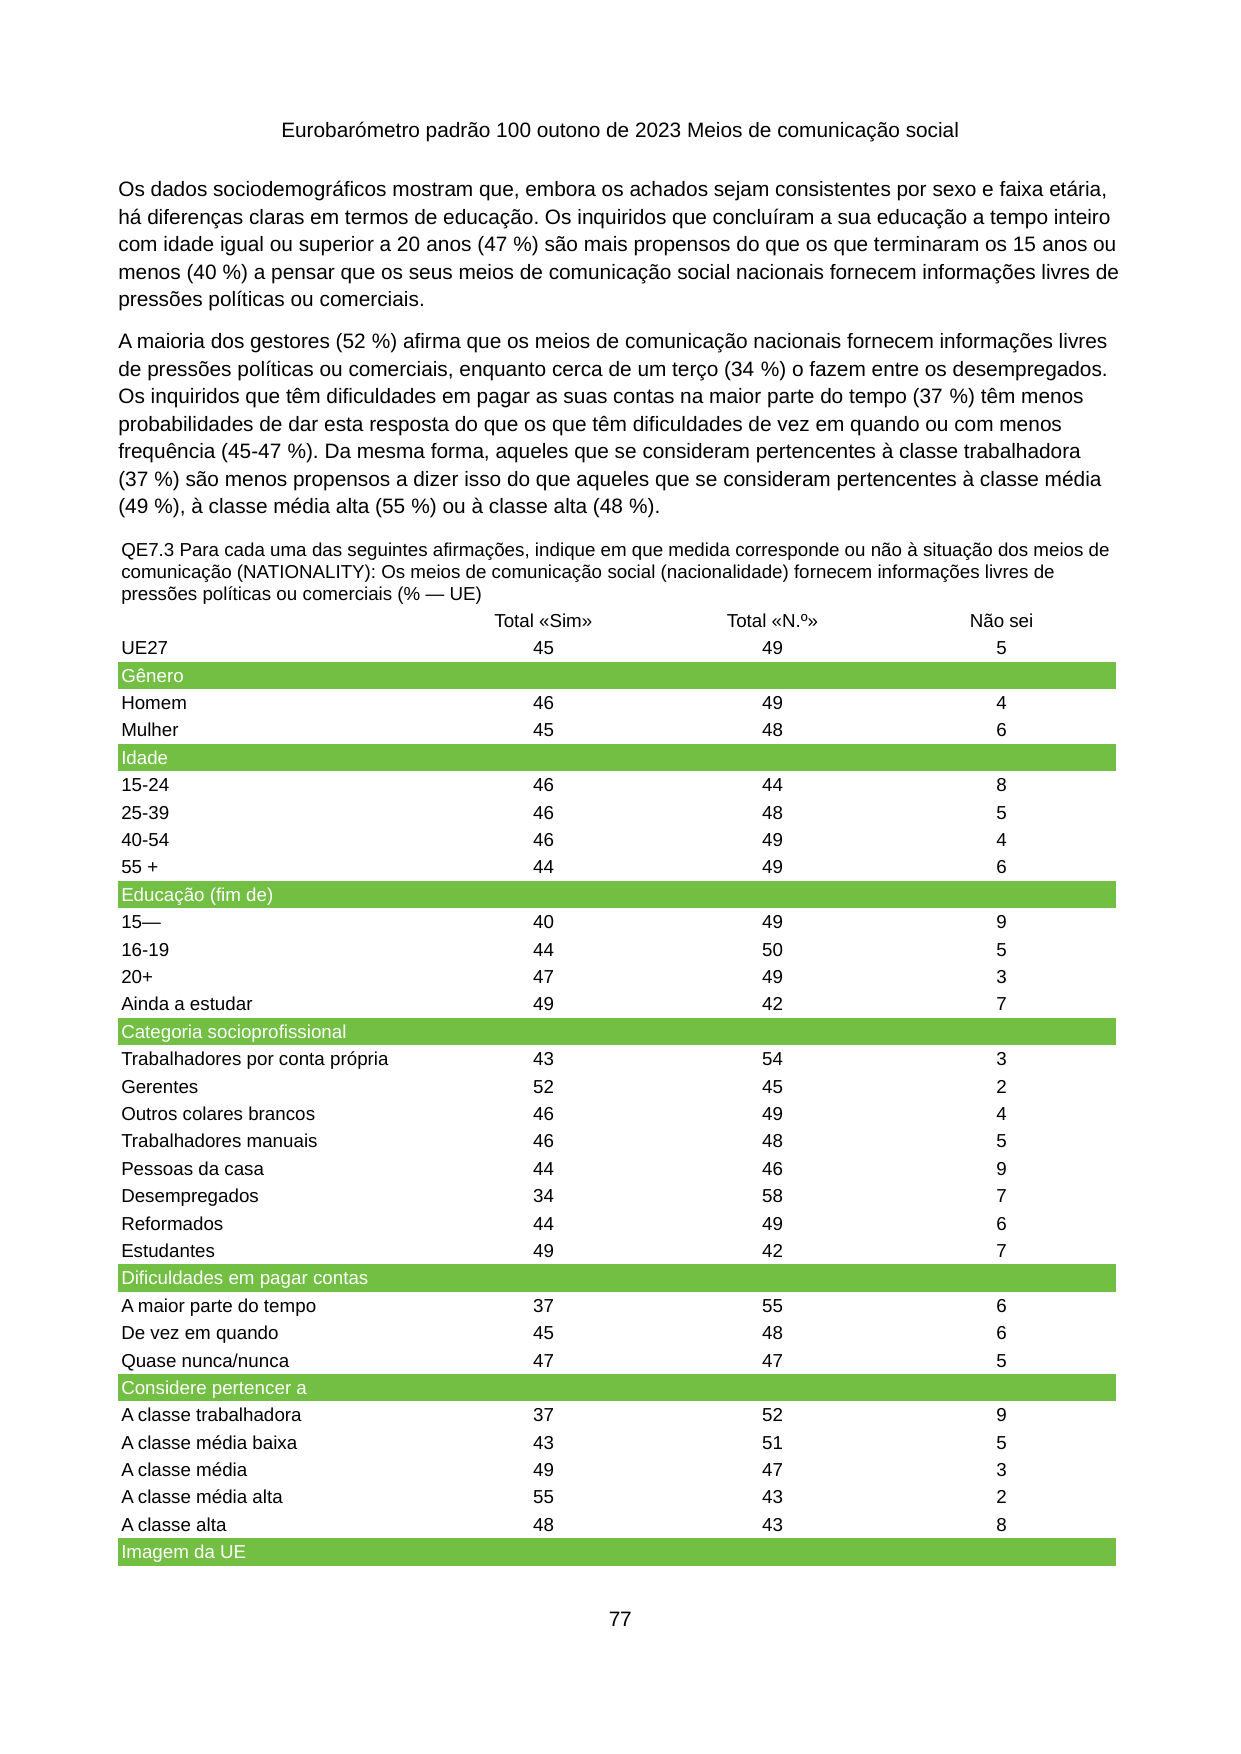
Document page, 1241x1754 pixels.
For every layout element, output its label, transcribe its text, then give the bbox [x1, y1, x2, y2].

table_cell 9 [887, 908, 1116, 936]
table_cell 4 [887, 1100, 1116, 1127]
table_cell 58 [658, 1182, 887, 1209]
table_cell 45 [429, 1319, 658, 1346]
table_cell 44 [429, 936, 658, 963]
table_cell 54 [658, 1045, 887, 1072]
table_cell Imagem da UE [118, 1538, 429, 1566]
table_cell 16-19 [118, 936, 429, 963]
table_cell 48 [658, 716, 887, 744]
table_cell 48 [658, 799, 887, 826]
table_cell 49 [658, 826, 887, 853]
table_cell 49 [658, 908, 887, 936]
table_cell 49 [658, 1100, 887, 1127]
table_cell Dificuldades em pagar contas [118, 1264, 429, 1292]
table_cell 2 [887, 1484, 1116, 1511]
table_cell 52 [658, 1401, 887, 1429]
table_cell [118, 607, 429, 634]
table_cell 44 [429, 1210, 658, 1237]
table_cell 49 [658, 1210, 887, 1237]
table_cell 49 [658, 689, 887, 716]
table_cell 43 [658, 1484, 887, 1511]
table_cell 49 [429, 990, 658, 1018]
table_cell UE27 [118, 634, 429, 662]
table_cell [887, 1264, 1116, 1292]
table_cell [658, 881, 887, 908]
table_cell 7 [887, 1237, 1116, 1264]
table_cell 9 [887, 1155, 1116, 1182]
table_cell 43 [658, 1511, 887, 1538]
table_cell 44 [429, 853, 658, 881]
table_cell 52 [429, 1073, 658, 1100]
table_cell Educação (fim de) [118, 881, 429, 908]
table_cell 25-39 [118, 799, 429, 826]
table_cell Idade [118, 744, 429, 771]
table_cell 9 [887, 1401, 1116, 1429]
table_cell 20+ [118, 963, 429, 990]
table_cell 5 [887, 634, 1116, 662]
table_cell 3 [887, 1456, 1116, 1483]
table_cell 46 [429, 1127, 658, 1155]
table_cell [429, 1264, 658, 1292]
table_cell 55 [429, 1484, 658, 1511]
table_cell 43 [429, 1045, 658, 1072]
table_cell 40-54 [118, 826, 429, 853]
table_cell Trabalhadores manuais [118, 1127, 429, 1155]
table_cell [658, 1264, 887, 1292]
table_cell 6 [887, 716, 1116, 744]
text Os dados sociodemográficos mostram que, embora os achados sejam consistentes por sexo e faixa etária, há diferenças claras em termos de educação. Os inquiridos que concluíram a sua educação a tempo inteiro com idade igual ou superior a 20 anos (47 %) são mais propensos do que os que terminaram os 15 anos ou menos (40 %) a pensar que os seus meios de comunicação social nacionais fornecem informações livres de pressões políticas ou comerciais. [118, 177, 1122, 311]
table_cell Ainda a estudar [118, 990, 429, 1018]
table_cell 43 [429, 1429, 658, 1456]
table_cell [887, 662, 1116, 689]
table_cell 42 [658, 1237, 887, 1264]
table_cell 55 [658, 1292, 887, 1319]
table_cell [429, 1374, 658, 1401]
table_cell 40 [429, 908, 658, 936]
table_cell 6 [887, 1319, 1116, 1346]
table_cell 46 [429, 689, 658, 716]
table_cell 49 [658, 853, 887, 881]
table_cell 46 [658, 1155, 887, 1182]
table_cell 7 [887, 990, 1116, 1018]
table_cell 4 [887, 826, 1116, 853]
table_cell [887, 1538, 1116, 1566]
table_cell 45 [429, 716, 658, 744]
table_cell Outros colares brancos [118, 1100, 429, 1127]
table_cell [658, 1018, 887, 1045]
table_cell Mulher [118, 716, 429, 744]
table_cell 8 [887, 1511, 1116, 1538]
table_cell 47 [658, 1456, 887, 1483]
table_cell Não sei [887, 607, 1116, 634]
table_header QE7.3 Para cada uma das seguintes afirmações, indique em que medida corresponde ou não à situação dos meios de comunicação (NATIONALITY): Os meios de comunicação social (nacionalidade) fornecem informações livres de pressões políticas ou comerciais (% — UE) [118, 536, 1116, 607]
table_cell Categoria socioprofissional [118, 1018, 429, 1045]
table_cell 3 [887, 963, 1116, 990]
table_cell 49 [658, 634, 887, 662]
table_cell 6 [887, 1210, 1116, 1237]
table_cell [429, 744, 658, 771]
table_cell 44 [658, 771, 887, 798]
table_cell 49 [429, 1456, 658, 1483]
table_cell Reformados [118, 1210, 429, 1237]
table_cell A classe média baixa [118, 1429, 429, 1456]
table_cell 5 [887, 799, 1116, 826]
table_cell 45 [658, 1073, 887, 1100]
table_cell [887, 744, 1116, 771]
table_cell 42 [658, 990, 887, 1018]
table_cell 47 [429, 1346, 658, 1374]
table_cell 3 [887, 1045, 1116, 1072]
table_cell [429, 881, 658, 908]
table_cell 5 [887, 1346, 1116, 1374]
table_cell 47 [429, 963, 658, 990]
table_cell 46 [429, 771, 658, 798]
table_cell A classe média [118, 1456, 429, 1483]
table_cell Pessoas da casa [118, 1155, 429, 1182]
table_cell [658, 662, 887, 689]
table_cell 5 [887, 1127, 1116, 1155]
table_cell 55 + [118, 853, 429, 881]
table_cell 6 [887, 1292, 1116, 1319]
table_cell 6 [887, 853, 1116, 881]
table_cell Trabalhadores por conta própria [118, 1045, 429, 1072]
table_cell [887, 1018, 1116, 1045]
table_cell [429, 1538, 658, 1566]
table_cell Desempregados [118, 1182, 429, 1209]
table_cell A classe alta [118, 1511, 429, 1538]
table_cell [887, 1374, 1116, 1401]
table_cell 5 [887, 936, 1116, 963]
table_cell Estudantes [118, 1237, 429, 1264]
table_cell 49 [658, 963, 887, 990]
table_cell A classe trabalhadora [118, 1401, 429, 1429]
table_cell Considere pertencer a [118, 1374, 429, 1401]
table_cell 2 [887, 1073, 1116, 1100]
table_cell 48 [658, 1319, 887, 1346]
table_cell 5 [887, 1429, 1116, 1456]
table_cell [429, 662, 658, 689]
table_cell Gerentes [118, 1073, 429, 1100]
table_cell 34 [429, 1182, 658, 1209]
table_cell A maior parte do tempo [118, 1292, 429, 1319]
table_cell 4 [887, 689, 1116, 716]
table_cell 49 [429, 1237, 658, 1264]
table_cell Quase nunca/nunca [118, 1346, 429, 1374]
table_cell 46 [429, 799, 658, 826]
table_cell A classe média alta [118, 1484, 429, 1511]
table_cell 46 [429, 1100, 658, 1127]
table_cell [658, 744, 887, 771]
table_cell 47 [658, 1346, 887, 1374]
table_cell [658, 1374, 887, 1401]
text A maioria dos gestores (52 %) afirma que os meios de comunicação nacionais fornecem informações livres de pressões políticas ou comerciais, enquanto cerca de um terço (34 %) o fazem entre os desempregados. Os inquiridos que têm dificuldades em pagar as suas contas na maior parte do tempo (37 %) têm menos probabilidades de dar esta resposta do que os que têm dificuldades de vez em quando ou com menos frequência (45-47 %). Da mesma forma, aqueles que se consideram pertencentes à classe trabalhadora (37 %) são menos propensos a dizer isso do que aqueles que se consideram pertencentes à classe média (49 %), à classe média alta (55 %) ou à classe alta (48 %). [118, 329, 1122, 518]
table_cell 46 [429, 826, 658, 853]
table_cell De vez em quando [118, 1319, 429, 1346]
table_cell [658, 1538, 887, 1566]
table_cell 37 [429, 1292, 658, 1319]
table_cell 7 [887, 1182, 1116, 1209]
table_cell Total «N.º» [658, 607, 887, 634]
table_cell 8 [887, 771, 1116, 798]
table_cell Homem [118, 689, 429, 716]
table_cell 45 [429, 634, 658, 662]
table_cell 51 [658, 1429, 887, 1456]
table_cell 15-24 [118, 771, 429, 798]
table_cell [429, 1018, 658, 1045]
table_cell 50 [658, 936, 887, 963]
table_cell [887, 881, 1116, 908]
table_cell 15— [118, 908, 429, 936]
table_cell 48 [658, 1127, 887, 1155]
table_cell 44 [429, 1155, 658, 1182]
table_cell 37 [429, 1401, 658, 1429]
table_cell Gênero [118, 662, 429, 689]
table_cell 48 [429, 1511, 658, 1538]
table_cell Total «Sim» [429, 607, 658, 634]
